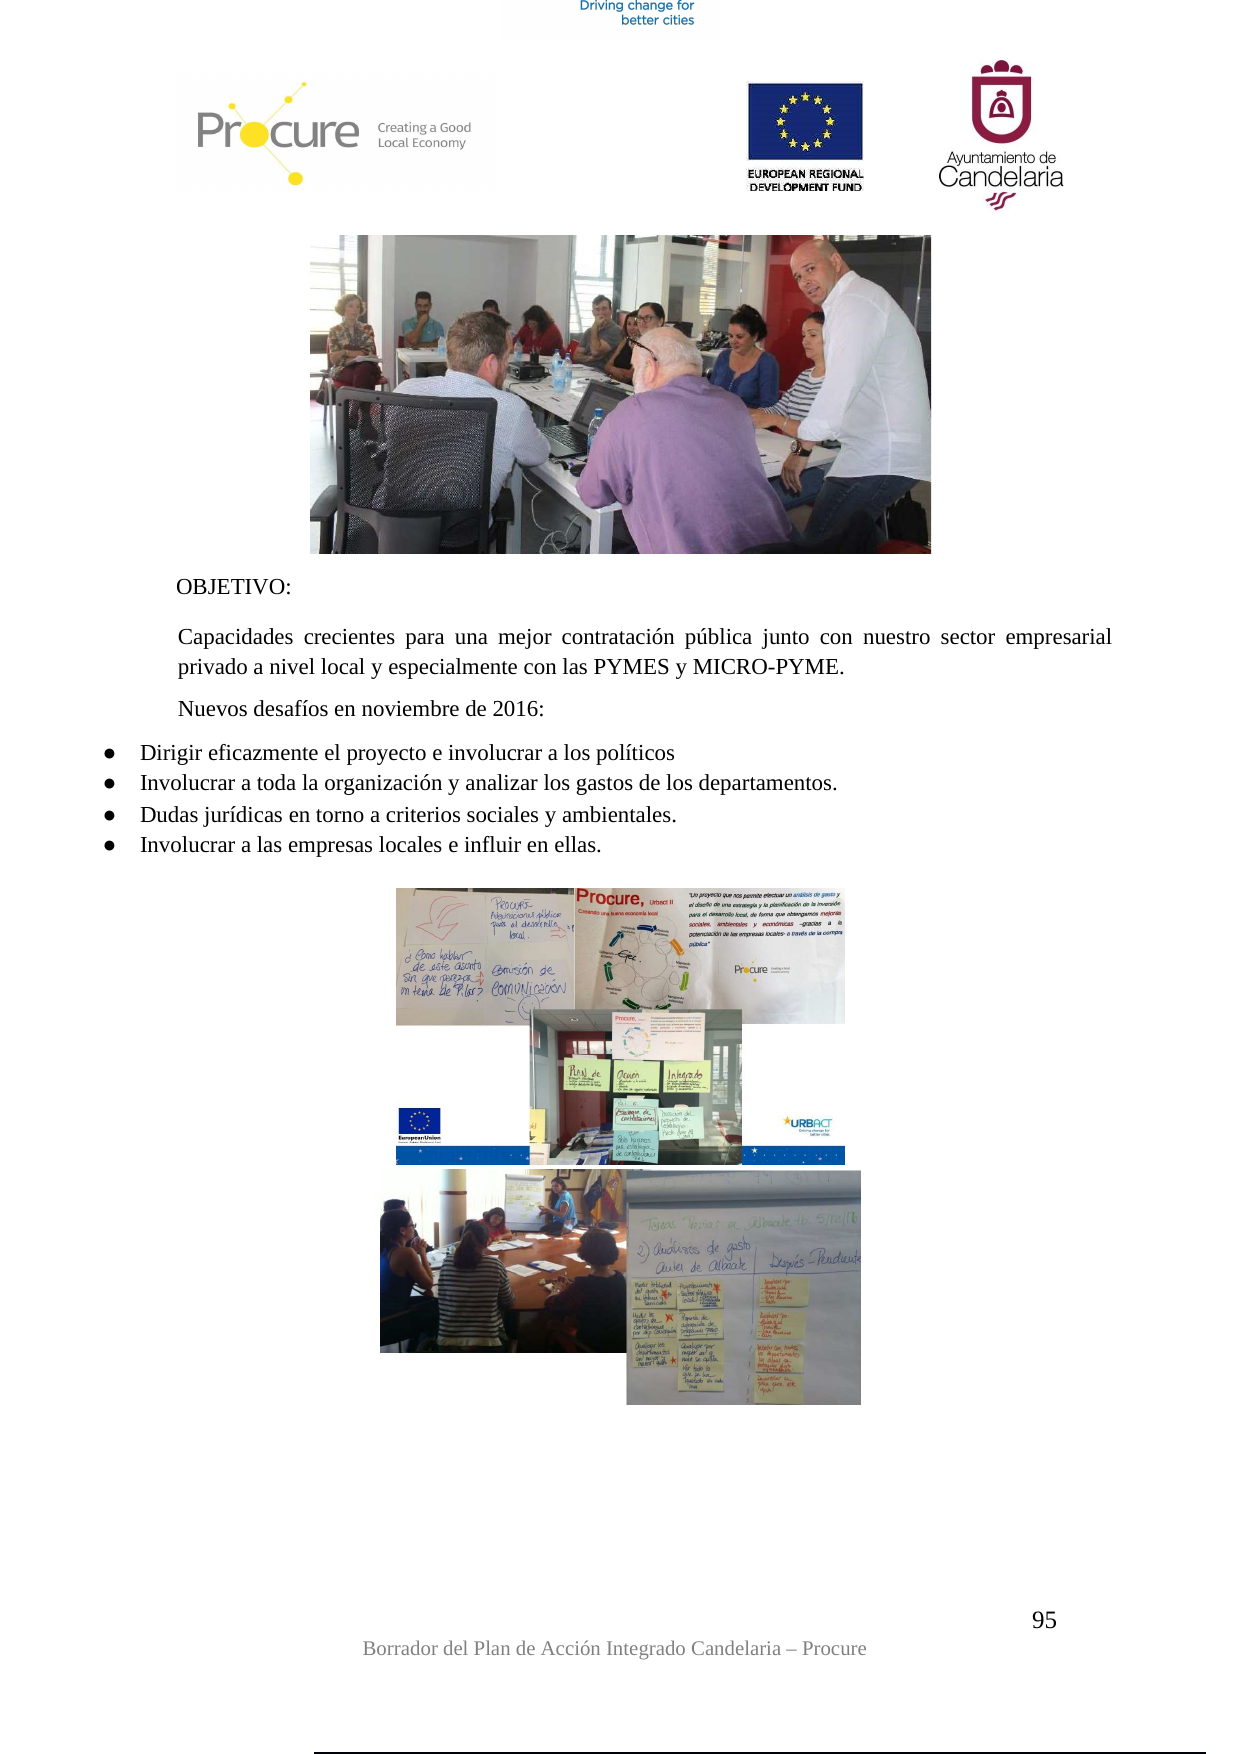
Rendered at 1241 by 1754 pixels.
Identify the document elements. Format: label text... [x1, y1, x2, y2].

list Dirigir eficazmente el proyecto e involucrar a los políticos [102, 739, 1025, 765]
list Involucrar a toda la organización y analizar los gastos de los departamentos. [102, 769, 1025, 795]
list Dudas jurídicas en torno a criterios sociales y ambientales. [102, 801, 1025, 827]
text Capacidades crecientes para una mejor contratación pública junto con nuestro sector empresarial privado a nivel local y especialmente con las PYMES y MICRO-PYME. [178, 623, 1114, 679]
text Nuevos desafíos en noviembre de 2016: [178, 695, 1025, 721]
list Involucrar a las empresas locales e influir en ellas. [102, 831, 1025, 857]
text OBJETIVO: [176, 573, 1065, 599]
